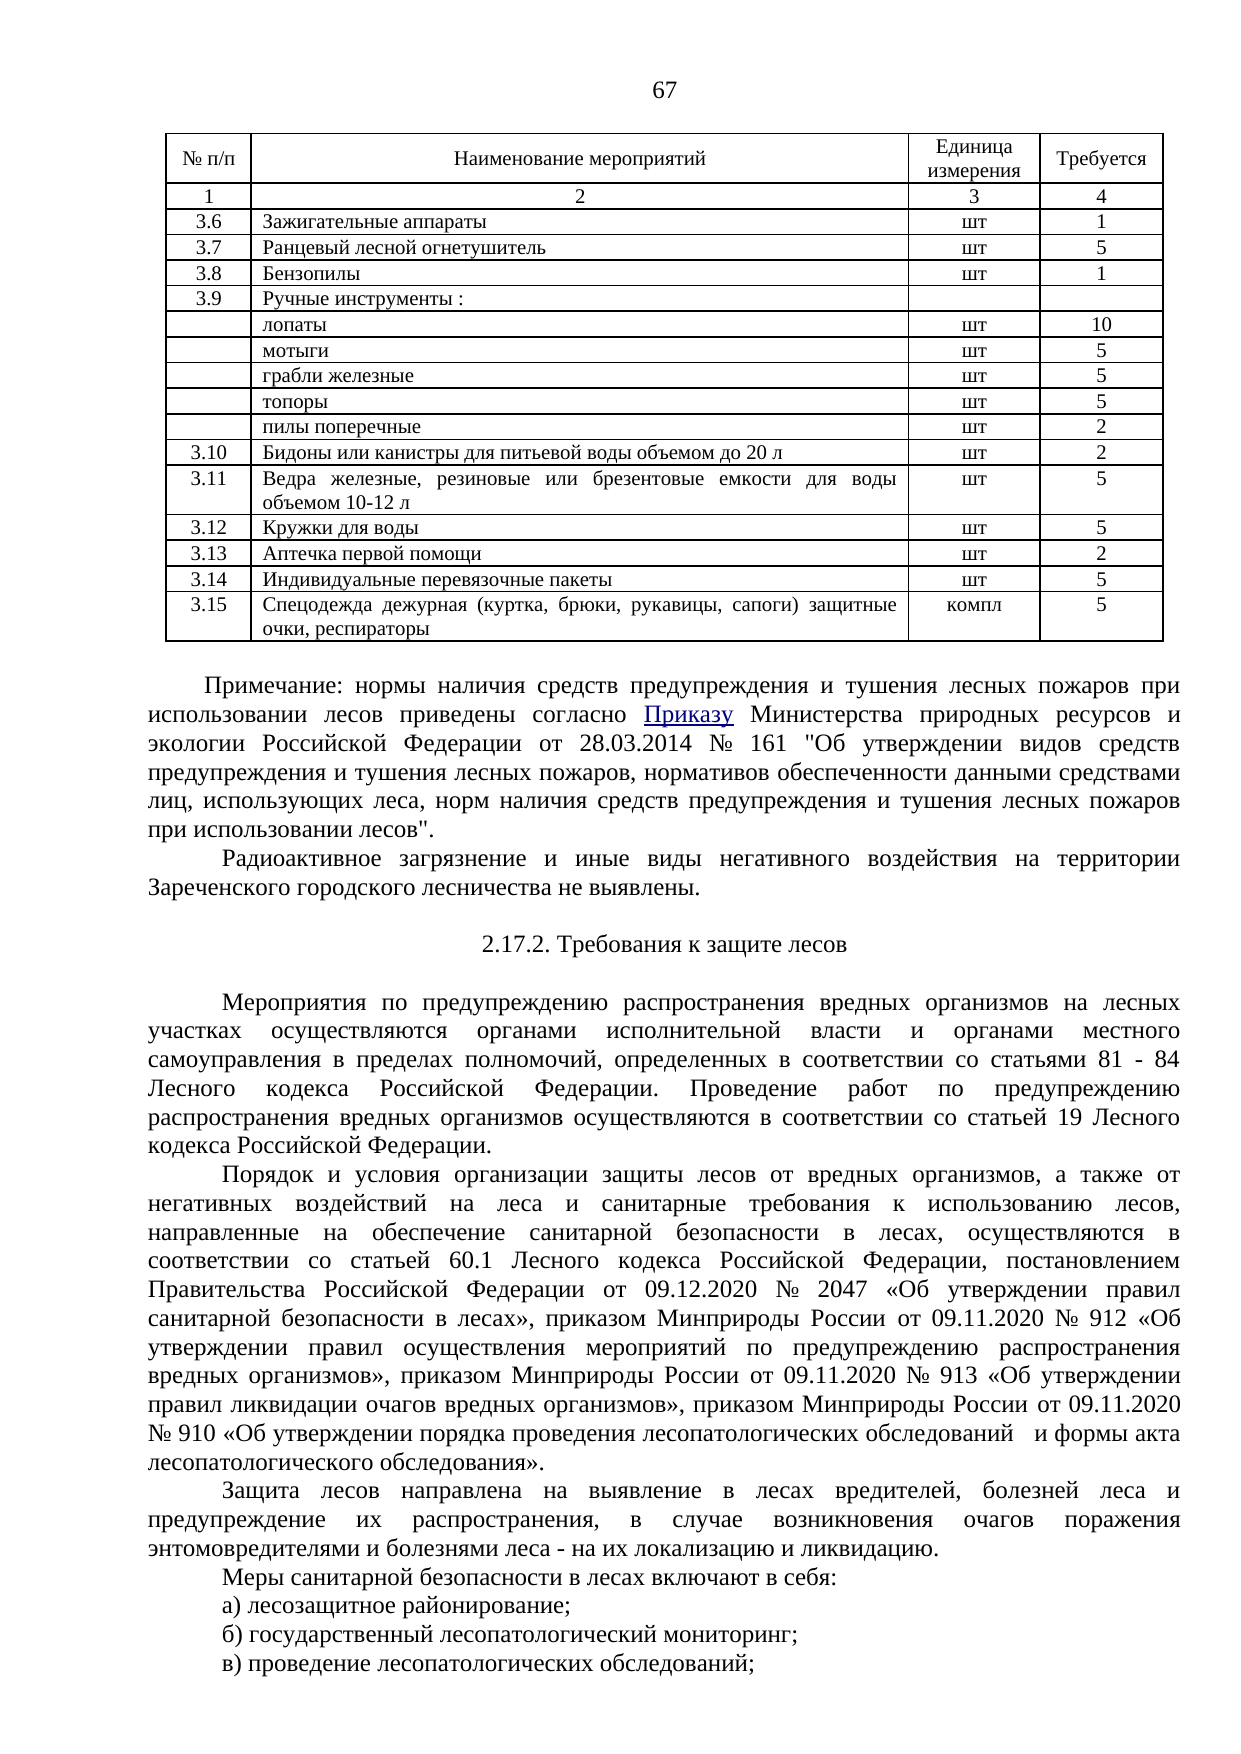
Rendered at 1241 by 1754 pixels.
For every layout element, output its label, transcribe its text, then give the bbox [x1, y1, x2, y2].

table_header Требуется [1041, 134, 1162, 182]
table_cell 2 [252, 184, 908, 208]
table_cell Бидоны или канистры для питьевой воды объемом до 20 л [252, 440, 908, 464]
table_cell 1 [1041, 261, 1162, 285]
table_cell Спецодежда дежурная (куртка, брюки, рукавицы, сапоги) защитные очки, респираторы [252, 592, 908, 640]
table_cell 4 [1041, 184, 1162, 208]
table_cell 2 [1041, 541, 1162, 565]
table_cell 2 [1041, 415, 1162, 438]
table_cell 3.11 [167, 466, 250, 514]
table_cell Аптечка первой помощи [252, 541, 908, 565]
table_cell 10 [1041, 312, 1162, 336]
table_cell Зажигательные аппараты [252, 210, 908, 233]
table_cell 3.14 [167, 567, 250, 591]
table_cell шт [909, 338, 1039, 362]
table_cell 3.13 [167, 541, 250, 565]
table_cell шт [909, 389, 1039, 413]
table_cell топоры [252, 389, 908, 413]
text б) государственный лесопатологический мониторинг; [148, 1619, 1181, 1648]
table_cell пилы поперечные [252, 415, 908, 438]
table_cell шт [909, 210, 1039, 233]
table_cell 3.8 [167, 261, 250, 285]
table_cell 5 [1041, 235, 1162, 259]
table_cell шт [909, 415, 1039, 438]
table_cell Бензопилы [252, 261, 908, 285]
text 2.17.2. Требования к защите лесов [148, 929, 1181, 958]
table_cell [167, 312, 250, 336]
table_cell 5 [1041, 338, 1162, 362]
table_cell шт [909, 312, 1039, 336]
text Мероприятия по предупреждению распространения вредных организмов на лесных участках осуществляются органами исполнительной власти и органами местного самоуправления в пределах полномочий, определенных в соответствии со статьями 81 - 84 Лесного кодекса Российской Федерации. Проведение работ по предупреждению распространения вредных организмов осуществляются в соответствии со статьей 19 Лесного кодекса Российской Федерации. [148, 987, 1181, 1159]
table_cell шт [909, 440, 1039, 464]
table_cell 1 [1041, 210, 1162, 233]
table_cell [909, 286, 1039, 310]
table_cell компл [909, 592, 1039, 640]
table_cell 2 [1041, 440, 1162, 464]
table_cell 5 [1041, 389, 1162, 413]
table_cell 3.10 [167, 440, 250, 464]
table_cell Индивидуальные перевязочные пакеты [252, 567, 908, 591]
table_cell 3.9 [167, 286, 250, 310]
table_cell 1 [167, 184, 250, 208]
table_cell шт [909, 466, 1039, 514]
table_cell шт [909, 261, 1039, 285]
table_cell [167, 389, 250, 413]
table_cell 5 [1041, 567, 1162, 591]
table_cell шт [909, 363, 1039, 387]
text а) лесозащитное районирование; [148, 1591, 1181, 1619]
table_cell шт [909, 515, 1039, 539]
table_cell 5 [1041, 363, 1162, 387]
table_cell Кружки для воды [252, 515, 908, 539]
table_cell мотыги [252, 338, 908, 362]
table_header Наименование мероприятий [252, 134, 908, 182]
table_cell 3.15 [167, 592, 250, 640]
table_cell 5 [1041, 466, 1162, 514]
table_cell 3.12 [167, 515, 250, 539]
table_header № п/п [167, 134, 250, 182]
table_cell 3 [909, 184, 1039, 208]
table_cell 5 [1041, 515, 1162, 539]
text Меры санитарной безопасности в лесах включают в себя: [148, 1562, 1181, 1591]
table_cell [167, 338, 250, 362]
table_header Единица измерения [909, 134, 1039, 182]
text в) проведение лесопатологических обследований; [148, 1648, 1181, 1677]
text Радиоактивное загрязнение и иные виды негативного воздействия на территории Зареченского городского лесничества не выявлены. [148, 843, 1181, 901]
table_cell Ранцевый лесной огнетушитель [252, 235, 908, 259]
text Примечание: нормы наличия средств предупреждения и тушения лесных пожаров при использовании лесов приведены согласно Приказу Министерства природных ресурсов и экологии Российской Федерации от 28.03.2014 № 161 "Об утверждении видов средств предупреждения и тушения лесных пожаров, нормативов обеспеченности данными средствами лиц, использующих леса, норм наличия средств предупреждения и тушения лесных пожаров при использовании лесов". [148, 671, 1181, 843]
table_cell грабли железные [252, 363, 908, 387]
text Порядок и условия организации защиты лесов от вредных организмов, а также от негативных воздействий на леса и санитарные требования к использованию лесов, направленные на обеспечение санитарной безопасности в лесах, осуществляются в соответствии со статьей 60.1 Лесного кодекса Российской Федерации, постановлением Правительства Российской Федерации от 09.12.2020 № 2047 «Об утверждении правил санитарной безопасности в лесах», приказом Минприроды России от 09.11.2020 № 912 «Об утверждении правил осуществления мероприятий по предупреждению распространения вредных организмов», приказом Минприроды России от 09.11.2020 № 913 «Об утверждении правил ликвидации очагов вредных организмов», приказом Минприроды России от 09.11.2020 № 910 «Об утверждении порядка проведения лесопатологических обследований и формы акта лесопатологического обследования». [148, 1159, 1181, 1476]
table_cell Ведра железные, резиновые или брезентовые емкости для воды объемом 10-12 л [252, 466, 908, 514]
table_cell шт [909, 567, 1039, 591]
table_cell [167, 363, 250, 387]
table_cell 3.6 [167, 210, 250, 233]
table_cell Ручные инструменты : [252, 286, 908, 310]
text Защита лесов направлена на выявление в лесах вредителей, болезней леса и предупреждение их распространения, в случае возникновения очагов поражения энтомовредителями и болезнями леса - на их локализацию и ликвидацию. [148, 1476, 1181, 1562]
table_cell 5 [1041, 592, 1162, 640]
table_cell 3.7 [167, 235, 250, 259]
table_cell шт [909, 235, 1039, 259]
table_cell шт [909, 541, 1039, 565]
table_cell [167, 415, 250, 438]
table_cell лопаты [252, 312, 908, 336]
table_cell [1041, 286, 1162, 310]
